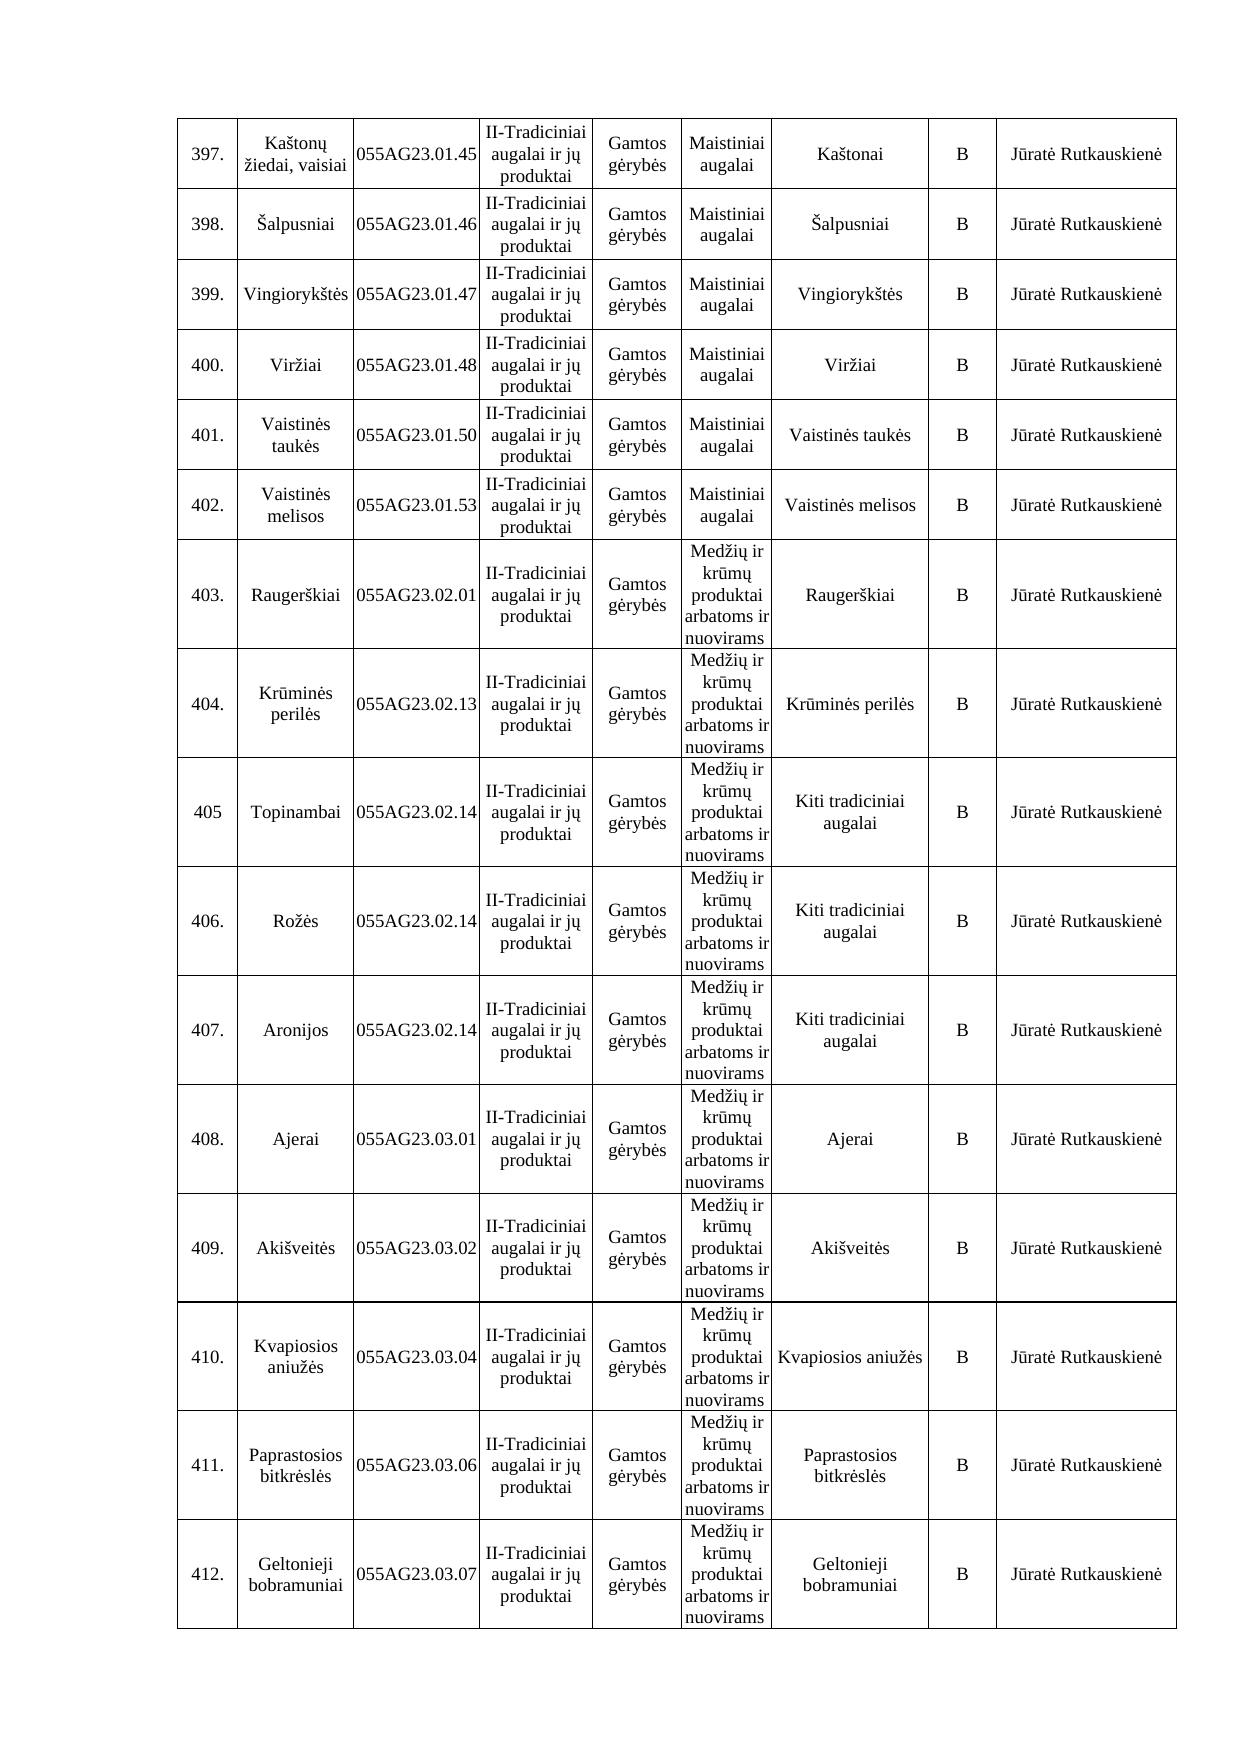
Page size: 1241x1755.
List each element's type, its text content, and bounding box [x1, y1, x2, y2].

table_cell [1177, 329, 1182, 399]
table_cell B [929, 1303, 996, 1410]
table_cell B [929, 758, 996, 866]
table_cell Vaistinės taukės [238, 400, 353, 469]
table_cell II-Tradiciniai augalai ir jų produktai [480, 1303, 592, 1410]
table_cell Maistiniai augalai [682, 400, 771, 469]
table_cell Gamtos gėrybės [593, 1520, 681, 1628]
table_cell II-Tradiciniai augalai ir jų produktai [480, 260, 592, 329]
table_cell II-Tradiciniai augalai ir jų produktai [480, 1411, 592, 1519]
table_cell II-Tradiciniai augalai ir jų produktai [480, 867, 592, 975]
table_cell Jūratė Rutkauskienė [997, 1520, 1176, 1628]
table_cell B [929, 1411, 996, 1519]
table_cell Kiti tradiciniai augalai [772, 976, 928, 1084]
table_cell Maistiniai augalai [682, 470, 771, 539]
table_cell Akišveitės [772, 1194, 928, 1301]
table_cell Gamtos gėrybės [593, 1411, 681, 1519]
table_cell Gamtos gėrybės [593, 330, 681, 399]
table_cell Jūratė Rutkauskienė [997, 330, 1176, 399]
table_cell [1177, 975, 1182, 1084]
table_cell Geltonieji bobramuniai [772, 1520, 928, 1628]
table_cell II-Tradiciniai augalai ir jų produktai [480, 540, 592, 648]
table_cell Maistiniai augalai [682, 260, 771, 329]
table_cell Kaštonų žiedai, vaisiai [238, 119, 353, 188]
table_cell 403. [178, 540, 237, 648]
table_cell Vaistinės melisos [238, 470, 353, 539]
table_cell II-Tradiciniai augalai ir jų produktai [480, 400, 592, 469]
table_cell Raugerškiai [238, 540, 353, 648]
table_cell Jūratė Rutkauskienė [997, 867, 1176, 975]
table_cell Jūratė Rutkauskienė [997, 1194, 1176, 1301]
table_cell Gamtos gėrybės [593, 649, 681, 757]
table_cell [1177, 399, 1182, 469]
table_cell 404. [178, 649, 237, 757]
table_cell Gamtos gėrybės [593, 260, 681, 329]
table_cell Jūratė Rutkauskienė [997, 649, 1176, 757]
table_cell 055AG23.02.13 [354, 649, 479, 757]
table_cell II-Tradiciniai augalai ir jų produktai [480, 1085, 592, 1192]
table_cell 055AG23.03.07 [354, 1520, 479, 1628]
table_cell 408. [178, 1085, 237, 1192]
table_cell B [929, 119, 996, 188]
table_cell B [929, 330, 996, 399]
table_cell II-Tradiciniai augalai ir jų produktai [480, 189, 592, 258]
table_cell 055AG23.01.45 [354, 119, 479, 188]
table_cell B [929, 540, 996, 648]
table_cell 399. [178, 260, 237, 329]
table_cell II-Tradiciniai augalai ir jų produktai [480, 976, 592, 1084]
table_cell Maistiniai augalai [682, 119, 771, 188]
table_cell II-Tradiciniai augalai ir jų produktai [480, 330, 592, 399]
table_cell Medžių ir krūmų produktai arbatoms ir nuovirams [682, 867, 771, 975]
table_cell Gamtos gėrybės [593, 976, 681, 1084]
table_cell Jūratė Rutkauskienė [997, 119, 1176, 188]
table_cell Gamtos gėrybės [593, 1303, 681, 1410]
table_cell Šalpusniai [238, 189, 353, 258]
table_cell B [929, 976, 996, 1084]
table_cell II-Tradiciniai augalai ir jų produktai [480, 470, 592, 539]
table_cell Medžių ir krūmų produktai arbatoms ir nuovirams [682, 540, 771, 648]
table_cell 055AG23.01.47 [354, 260, 479, 329]
table_cell Gamtos gėrybės [593, 400, 681, 469]
table_cell [1177, 866, 1182, 975]
table_cell Gamtos gėrybės [593, 540, 681, 648]
table_cell 055AG23.02.14 [354, 758, 479, 866]
table_cell 055AG23.03.04 [354, 1303, 479, 1410]
table_cell II-Tradiciniai augalai ir jų produktai [480, 1520, 592, 1628]
table_cell Šalpusniai [772, 189, 928, 258]
table_cell 055AG23.03.06 [354, 1411, 479, 1519]
table_cell Jūratė Rutkauskienė [997, 260, 1176, 329]
table_cell 400. [178, 330, 237, 399]
table_cell 055AG23.01.53 [354, 470, 479, 539]
table_cell Vingiorykštės [772, 260, 928, 329]
table_cell Vaistinės melisos [772, 470, 928, 539]
table_cell Ajerai [238, 1085, 353, 1192]
table_cell B [929, 1085, 996, 1192]
table_cell B [929, 1520, 996, 1628]
table_cell Medžių ir krūmų produktai arbatoms ir nuovirams [682, 1194, 771, 1301]
table_cell Gamtos gėrybės [593, 189, 681, 258]
table_cell B [929, 649, 996, 757]
table_cell [1177, 1410, 1182, 1519]
table_cell Geltonieji bobramuniai [238, 1520, 353, 1628]
table_cell [1177, 1193, 1182, 1301]
table_cell Viržiai [238, 330, 353, 399]
table_cell B [929, 189, 996, 258]
table_cell Paprastosios bitkrėslės [238, 1411, 353, 1519]
table_cell Jūratė Rutkauskienė [997, 189, 1176, 258]
table_cell Raugerškiai [772, 540, 928, 648]
table_cell 055AG23.01.46 [354, 189, 479, 258]
table_cell 411. [178, 1411, 237, 1519]
table_cell Paprastosios bitkrėslės [772, 1411, 928, 1519]
table_cell [1177, 1301, 1182, 1410]
table_cell Jūratė Rutkauskienė [997, 470, 1176, 539]
table_cell Viržiai [772, 330, 928, 399]
table_cell [1177, 469, 1182, 539]
table_cell 397. [178, 119, 237, 188]
table_cell 055AG23.03.02 [354, 1194, 479, 1301]
table_cell Kvapiosios aniužės [238, 1303, 353, 1410]
table_cell Aronijos [238, 976, 353, 1084]
table_cell 055AG23.02.14 [354, 867, 479, 975]
table_cell [1177, 118, 1182, 188]
table_cell Kvapiosios aniužės [772, 1303, 928, 1410]
table_cell Gamtos gėrybės [593, 470, 681, 539]
table_cell 055AG23.01.50 [354, 400, 479, 469]
table_cell [1177, 1519, 1182, 1628]
table_cell II-Tradiciniai augalai ir jų produktai [480, 119, 592, 188]
table_cell Medžių ir krūmų produktai arbatoms ir nuovirams [682, 1303, 771, 1410]
table_cell 407. [178, 976, 237, 1084]
table_cell Vaistinės taukės [772, 400, 928, 469]
table_cell B [929, 470, 996, 539]
table_cell Maistiniai augalai [682, 189, 771, 258]
table_cell 055AG23.02.14 [354, 976, 479, 1084]
table_cell Jūratė Rutkauskienė [997, 400, 1176, 469]
table_cell Kaštonai [772, 119, 928, 188]
table_cell Rožės [238, 867, 353, 975]
table_cell [1177, 648, 1182, 757]
table_cell 401. [178, 400, 237, 469]
table_cell II-Tradiciniai augalai ir jų produktai [480, 1194, 592, 1301]
table_cell Medžių ir krūmų produktai arbatoms ir nuovirams [682, 649, 771, 757]
table_cell Jūratė Rutkauskienė [997, 1303, 1176, 1410]
table_cell Medžių ir krūmų produktai arbatoms ir nuovirams [682, 1411, 771, 1519]
table_cell Akišveitės [238, 1194, 353, 1301]
table_cell II-Tradiciniai augalai ir jų produktai [480, 649, 592, 757]
table_cell Jūratė Rutkauskienė [997, 1411, 1176, 1519]
table_cell Medžių ir krūmų produktai arbatoms ir nuovirams [682, 976, 771, 1084]
table_cell [1177, 757, 1182, 866]
table_cell 405 [178, 758, 237, 866]
table_cell 412. [178, 1520, 237, 1628]
table_cell [1177, 188, 1182, 258]
table_cell 055AG23.03.01 [354, 1085, 479, 1192]
table_cell Kiti tradiciniai augalai [772, 867, 928, 975]
table_cell 406. [178, 867, 237, 975]
table_cell Gamtos gėrybės [593, 758, 681, 866]
table_cell [1177, 1084, 1182, 1192]
table_cell 409. [178, 1194, 237, 1301]
table_cell 055AG23.02.01 [354, 540, 479, 648]
table_cell B [929, 1194, 996, 1301]
table_cell Topinambai [238, 758, 353, 866]
table_cell Vingiorykštės [238, 260, 353, 329]
table_cell Gamtos gėrybės [593, 1194, 681, 1301]
table_cell 398. [178, 189, 237, 258]
table_cell Gamtos gėrybės [593, 1085, 681, 1192]
table_cell Jūratė Rutkauskienė [997, 758, 1176, 866]
table_cell Jūratė Rutkauskienė [997, 540, 1176, 648]
table_cell Kiti tradiciniai augalai [772, 758, 928, 866]
table_cell B [929, 260, 996, 329]
table_cell 410. [178, 1303, 237, 1410]
table_cell Ajerai [772, 1085, 928, 1192]
table_cell Jūratė Rutkauskienė [997, 976, 1176, 1084]
table_cell 402. [178, 470, 237, 539]
table_cell Medžių ir krūmų produktai arbatoms ir nuovirams [682, 1085, 771, 1192]
table_cell Krūminės perilės [772, 649, 928, 757]
table_cell B [929, 867, 996, 975]
table_cell B [929, 400, 996, 469]
table_cell [1177, 259, 1182, 329]
table_cell Maistiniai augalai [682, 330, 771, 399]
table_cell Gamtos gėrybės [593, 119, 681, 188]
table_cell Medžių ir krūmų produktai arbatoms ir nuovirams [682, 1520, 771, 1628]
table_cell Gamtos gėrybės [593, 867, 681, 975]
table_cell 055AG23.01.48 [354, 330, 479, 399]
table_cell II-Tradiciniai augalai ir jų produktai [480, 758, 592, 866]
table_cell Jūratė Rutkauskienė [997, 1085, 1176, 1192]
table_cell Krūminės perilės [238, 649, 353, 757]
table_cell [1177, 539, 1182, 648]
table_cell Medžių ir krūmų produktai arbatoms ir nuovirams [682, 758, 771, 866]
